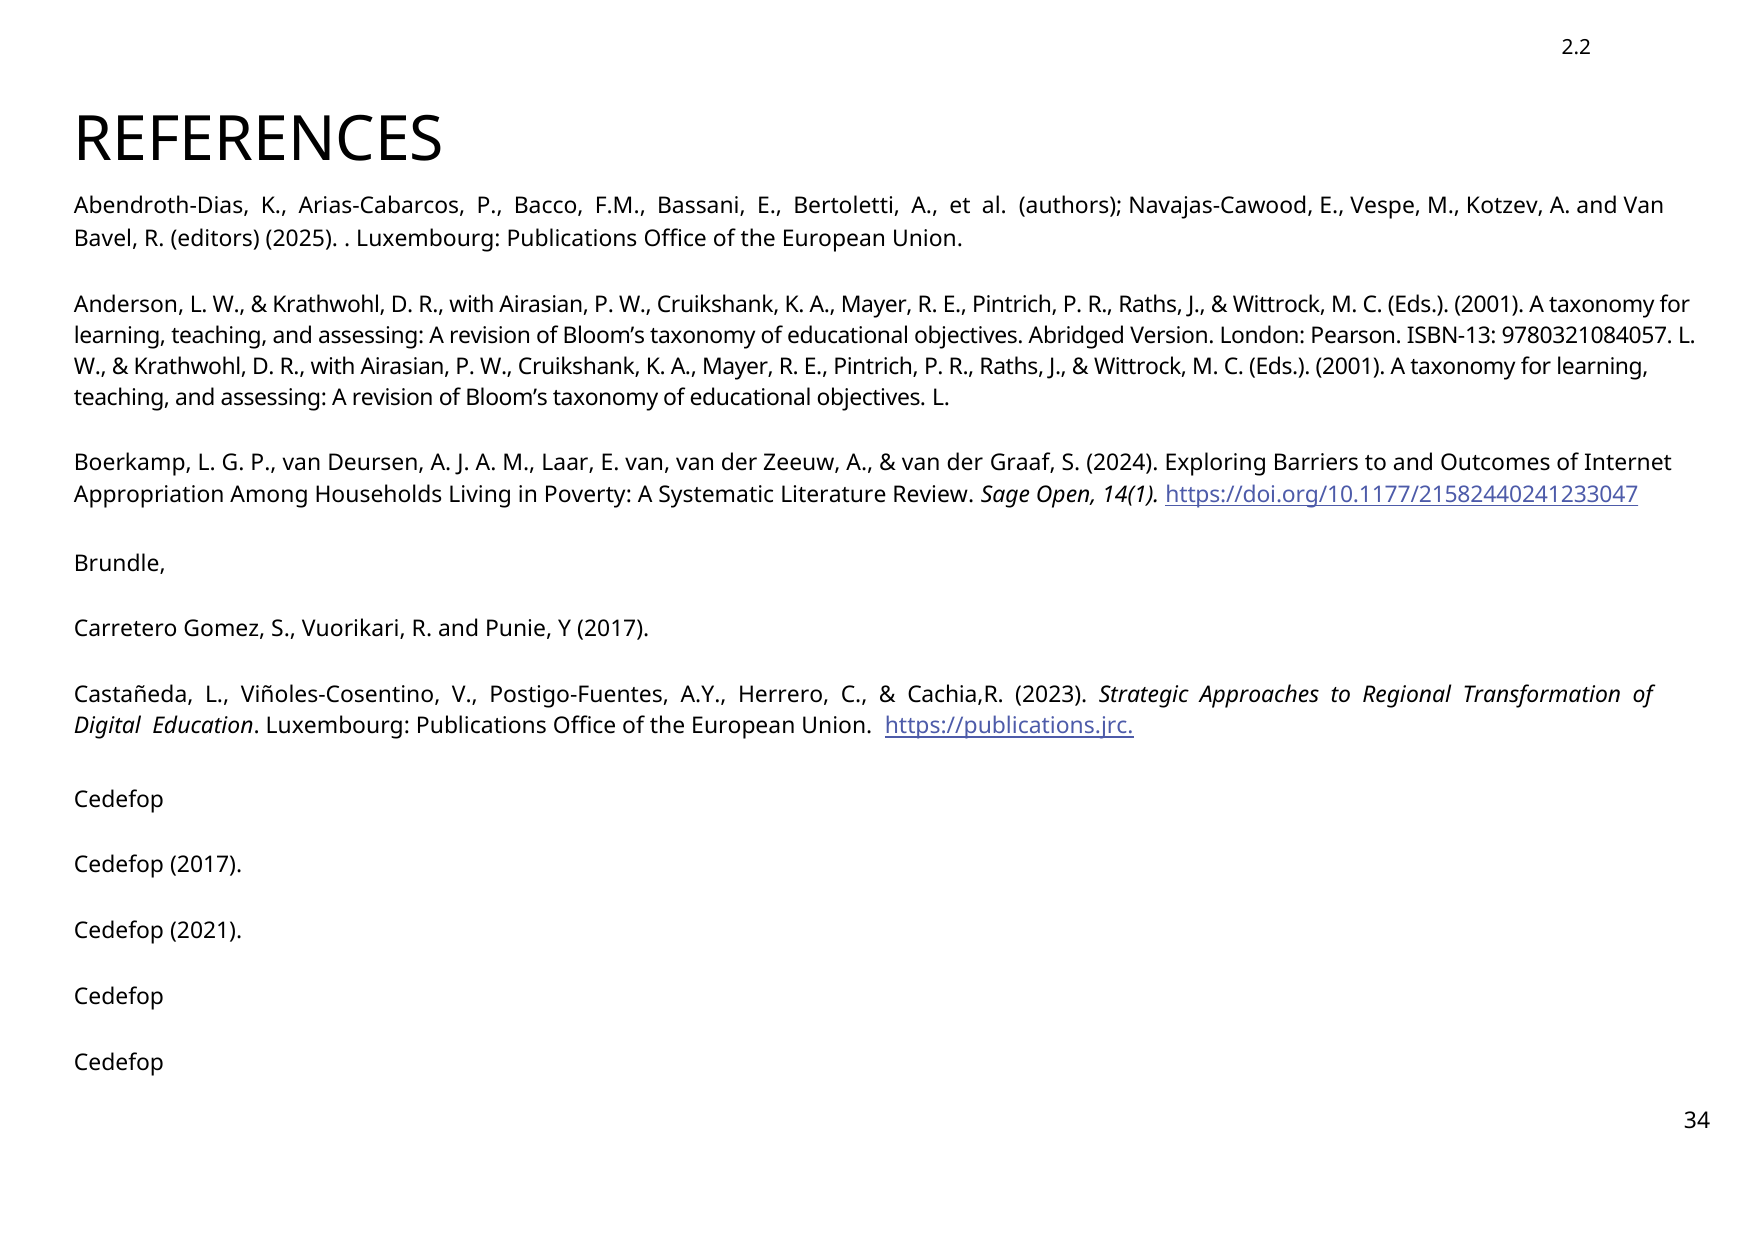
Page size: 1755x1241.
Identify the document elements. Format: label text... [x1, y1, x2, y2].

text Cedefop [74, 1046, 1663, 1077]
text Cedefop [74, 980, 1662, 1011]
subtitle REFERENCES [74, 94, 1710, 179]
text Castañeda, L., Viñoles-Cosentino, V., Postigo-Fuentes, A.Y., Herrero, C., & Cachia,R. (2023). Strategic Approaches to Regional Transformation of Digital Education. Luxembourg: Publications Office of the European Union. https://publications.jrc. [74, 678, 1710, 741]
text Anderson, L. W., & Krathwohl, D. R., with Airasian, P. W., Cruikshank, K. A., Mayer, R. E., Pintrich, P. R., Raths, J., & Wittrock, M. C. (Eds.). (2001). A taxonomy for learning, teaching, and assessing: A revision of Bloom’s taxonomy of educational objectives. Abridged Version. London: Pearson. ISBN-13: 9780321084057. L. W., & Krathwohl, D. R., with Airasian, P. W., Cruikshank, K. A., Mayer, R. E., Pintrich, P. R., Raths, J., & Wittrock, M. C. (Eds.). (2001). A taxonomy for learning, teaching, and assessing: A revision of Bloom’s taxonomy of educational objectives. L. [74, 288, 1710, 413]
text Cedefop (2017). [74, 848, 1663, 879]
text Boerkamp, L. G. P., van Deursen, A. J. A. M., Laar, E. van, van der Zeeuw, A., & van der Graaf, S. (2024). Exploring Barriers to and Outcomes of Internet Appropriation Among Households Living in Poverty: A Systematic Literature Review. Sage Open, 14(1). https://doi.org/10.1177/21582440241233047 [74, 446, 1710, 510]
text Cedefop (2021). [74, 914, 1663, 945]
text Cedefop [74, 782, 1662, 814]
text Carretero Gomez, S., Vuorikari, R. and Punie, Y (2017). [74, 612, 1710, 644]
text Abendroth-Dias, K., Arias-Cabarcos, P., Bacco, F.M., Bassani, E., Bertoletti, A., et al. (authors); Navajas-Cawood, E., Vespe, M., Kotzev, A. and Van Bavel, R. (editors) (2025). . Luxembourg: Publications Office of the European Union. [74, 189, 1710, 253]
text Brundle, [74, 546, 1706, 578]
